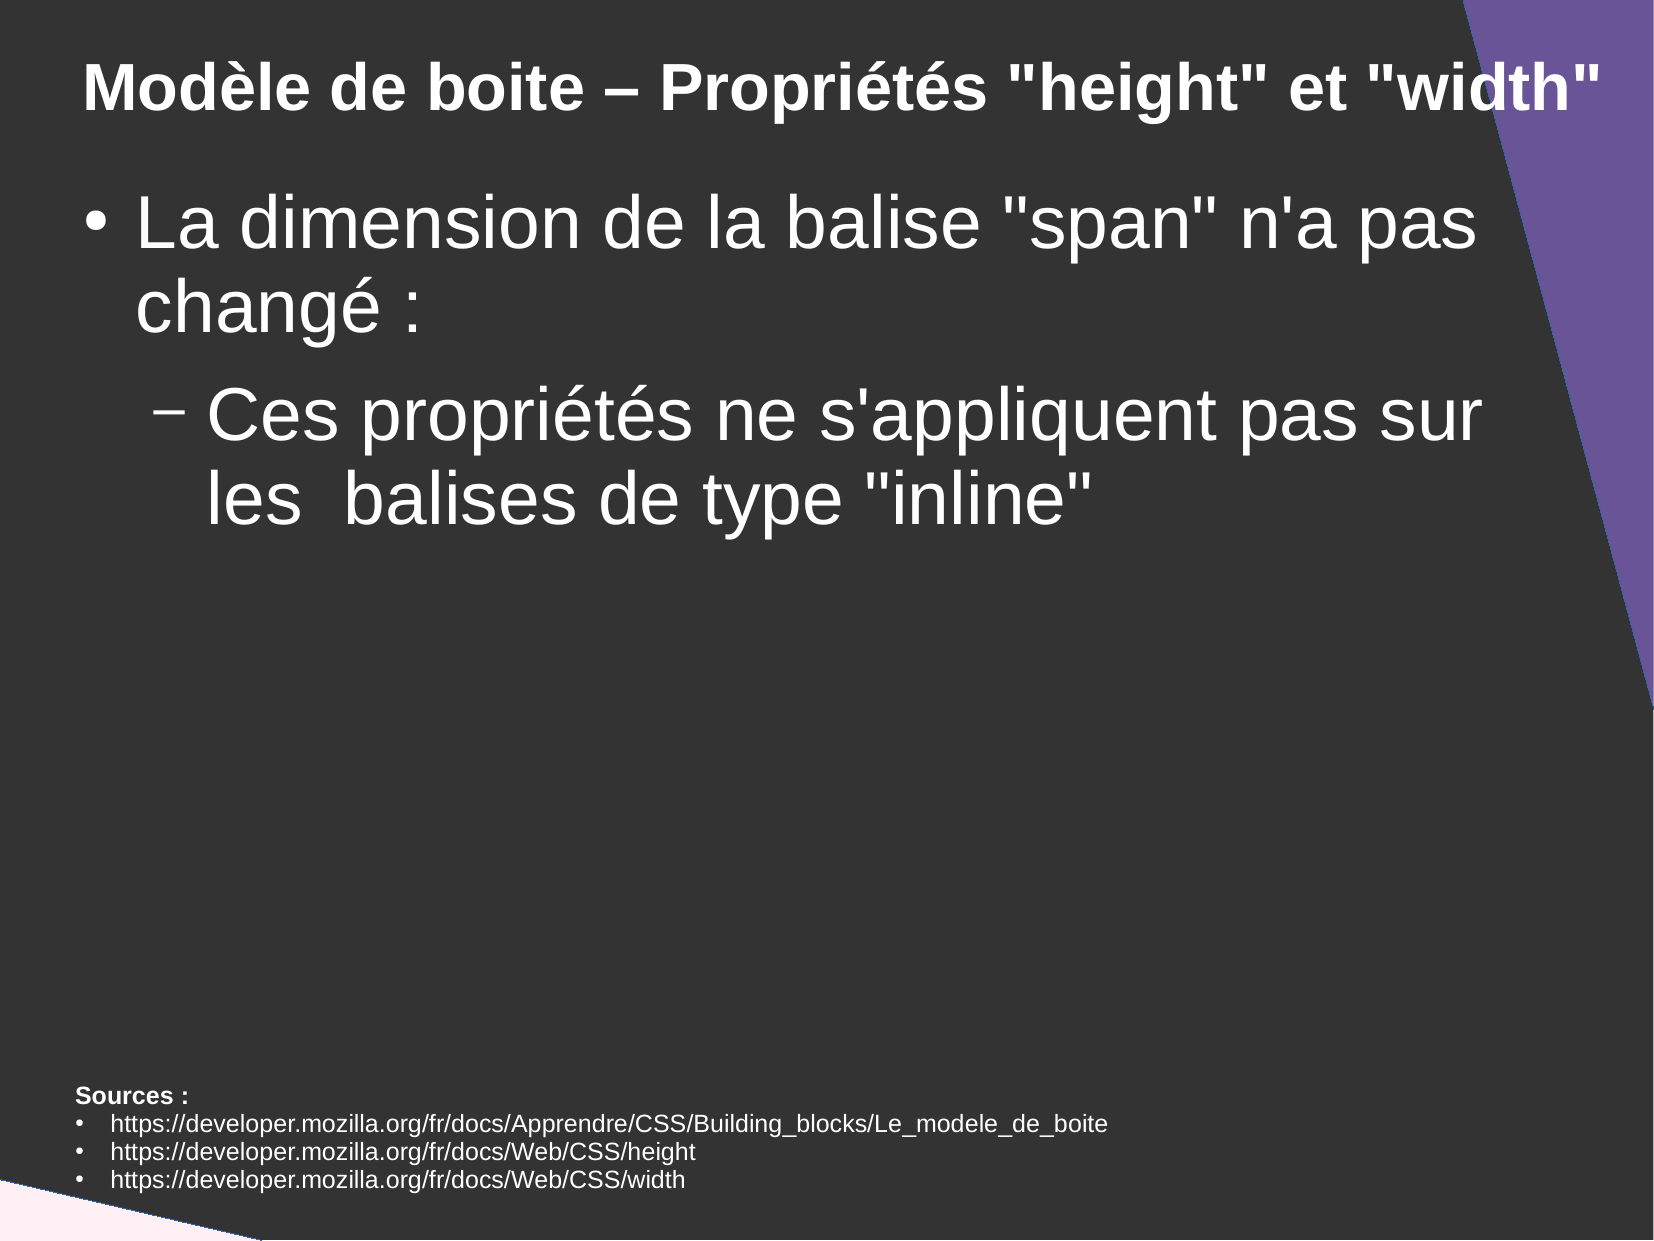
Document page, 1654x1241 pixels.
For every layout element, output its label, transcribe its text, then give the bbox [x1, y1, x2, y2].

text_box [1463, 0, 1654, 710]
title Modèle de boite – Propriétés "height" et "width" [82, 49, 1607, 130]
text_box Sources : https://developer.mozilla.org/fr/docs/Apprendre/CSS/Building_blocks/Le_modele_de_boite https://developer.mozilla.org/fr/docs/Web/CSS/height https://developer.mozilla.org/fr/docs/Web/CSS/width [60, 1074, 1546, 1230]
text_box [0, 1179, 265, 1241]
list La dimension de la balise "span" n'a pas changé : Ces propriétés ne s'appliquent pas sur les balises de type "inline" [64, 180, 1583, 1063]
